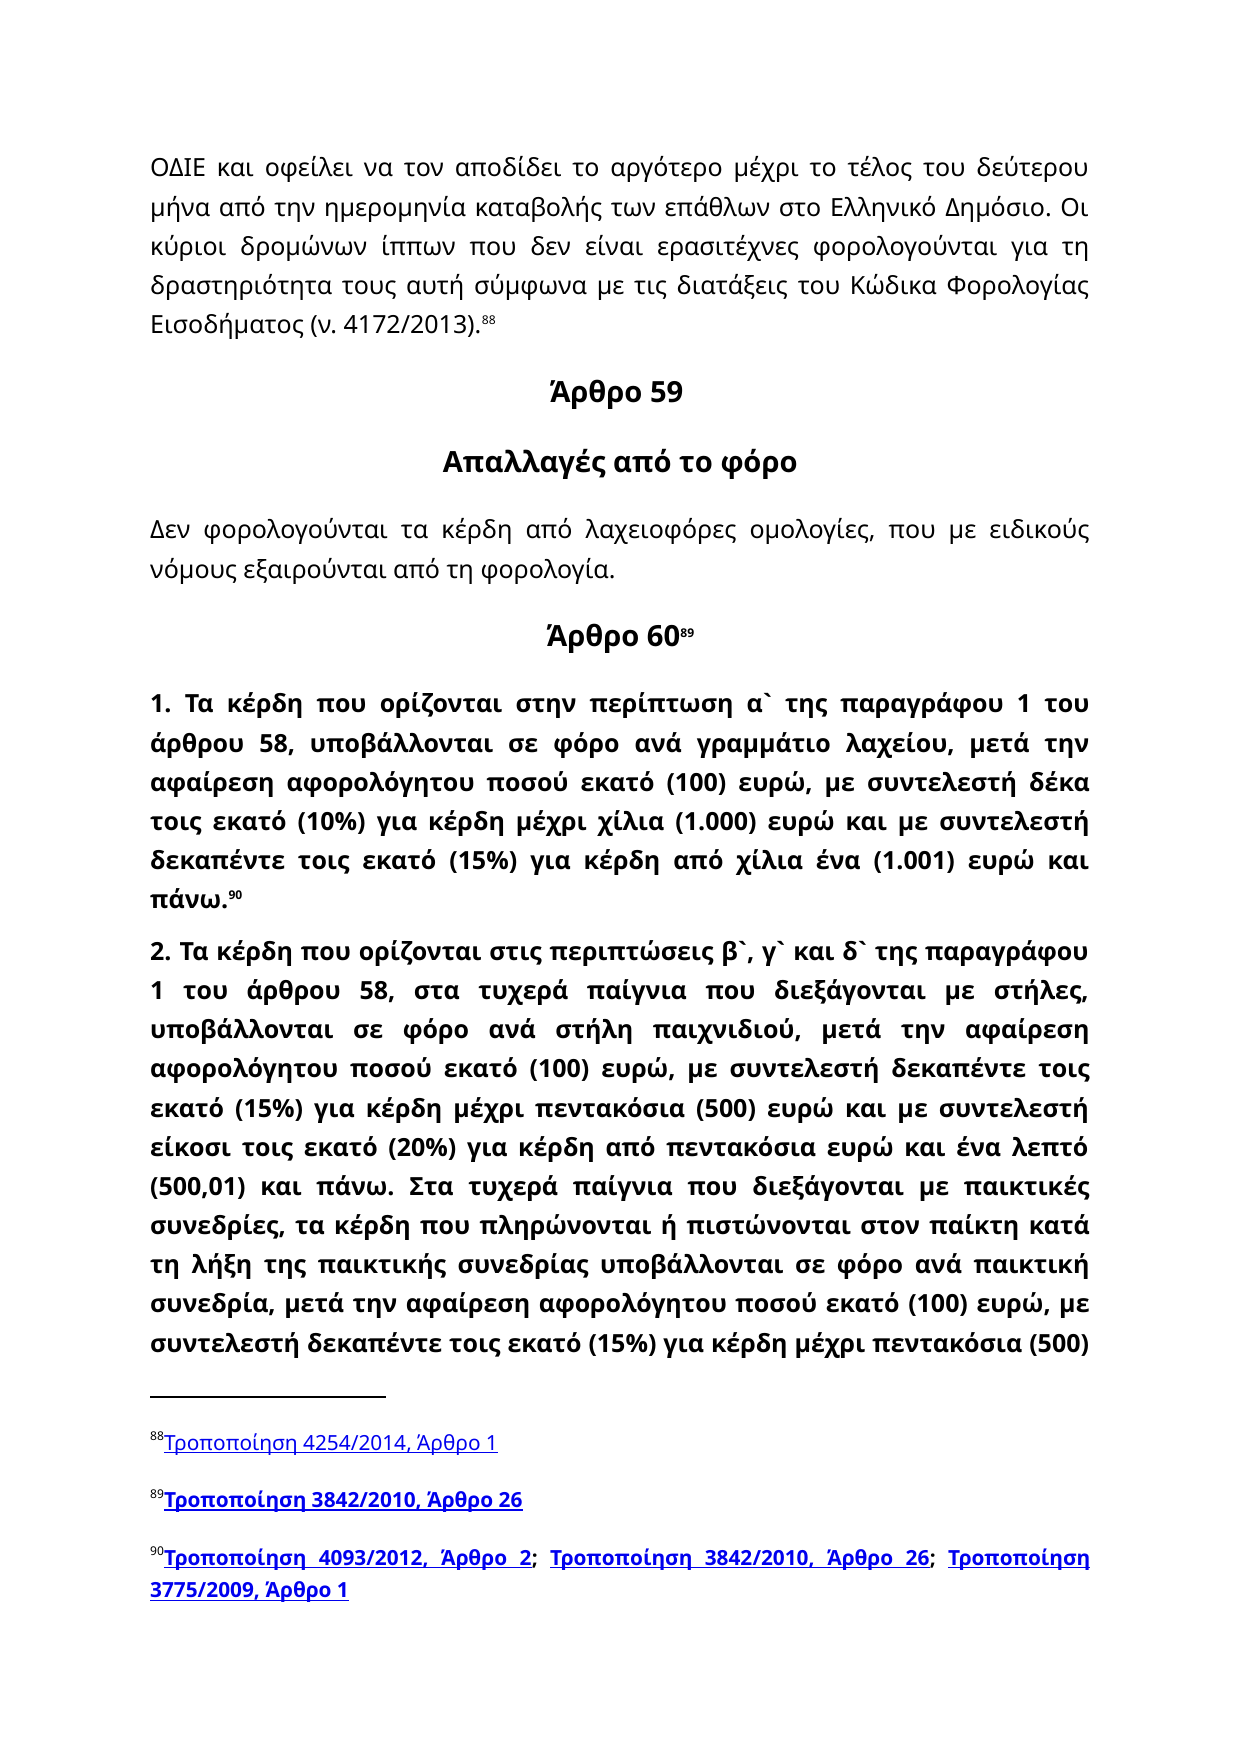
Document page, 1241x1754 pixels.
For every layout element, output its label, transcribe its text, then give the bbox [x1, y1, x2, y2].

text Τροποποίηση 4093/2012, Άρθρο 2; Τροποποίηση 3842/2010, Άρθρο 26; Τροποποίηση 3775/2009, Άρθρο 1 [150, 1543, 1090, 1604]
text ΟΔΙΕ και οφείλει να τον αποδίδει το αργότερο μέχρι το τέλος του δεύτερου μήνα από την ημερομηνία καταβολής των επάθλων στο Ελληνικό Δημόσιο. Οι κύριοι δρομώνων ίππων που δεν είναι ερασιτέχνες φορολογούνται για τη δραστηριότητα τους αυτή σύμφωνα με τις διατάξεις του Κώδικα Φορολογίας Εισοδήματος (ν. 4172/2013). [150, 150, 1090, 341]
text 1. Τα κέρδη που ορίζονται στην περίπτωση α` της παραγράφου 1 του άρθρου 58, υποβάλλονται σε φόρο ανά γραμμάτιο λαχείου, μετά την αφαίρεση αφορολόγητου ποσού εκατό (100) ευρώ, με συντελεστή δέκα τοις εκατό (10%) για κέρδη μέχρι χίλια (1.000) ευρώ και με συντελεστή δεκαπέντε τοις εκατό (15%) για κέρδη από χίλια ένα (1.001) ευρώ και πάνω. [150, 686, 1090, 916]
text Τροποποίηση 3842/2010, Άρθρο 26 [150, 1485, 1090, 1514]
subtitle Άρθρο 60 [150, 615, 1090, 655]
text Δεν φορολογούνται τα κέρδη από λαχειοφόρες ομολογίες, που με ειδικούς νόμους εξαιρούνται από τη φορολογία. [150, 512, 1090, 585]
text 2. Τα κέρδη που ορίζονται στις περιπτώσεις β`, γ` και δ` της παραγράφου 1 του άρθρου 58, στα τυχερά παίγνια που διεξάγονται με στήλες, υποβάλλονται σε φόρο ανά στήλη παιχνιδιού, μετά την αφαίρεση αφορολόγητου ποσού εκατό (100) ευρώ, με συντελεστή δεκαπέντε τοις εκατό (15%) για κέρδη μέχρι πεντακόσια (500) ευρώ και με συντελεστή είκοσι τοις εκατό (20%) για κέρδη από πεντακόσια ευρώ και ένα λεπτό (500,01) και πάνω. Στα τυχερά παίγνια που διεξάγονται με παικτικές συνεδρίες, τα κέρδη που πληρώνονται ή πιστώνονται στον παίκτη κατά τη λήξη της παικτικής συνεδρίας υποβάλλονται σε φόρο ανά παικτική συνεδρία, μετά την αφαίρεση αφορολόγητου ποσού εκατό (100) ευρώ, με συντελεστή δεκαπέντε τοις εκατό (15%) για κέρδη μέχρι πεντακόσια (500) [150, 933, 1090, 1359]
subtitle Άρθρο 59 [150, 371, 1090, 411]
text Τροποποίηση 4254/2014, Άρθρο 1 [150, 1428, 1090, 1456]
subtitle Απαλλαγές από το φόρο [150, 441, 1090, 481]
